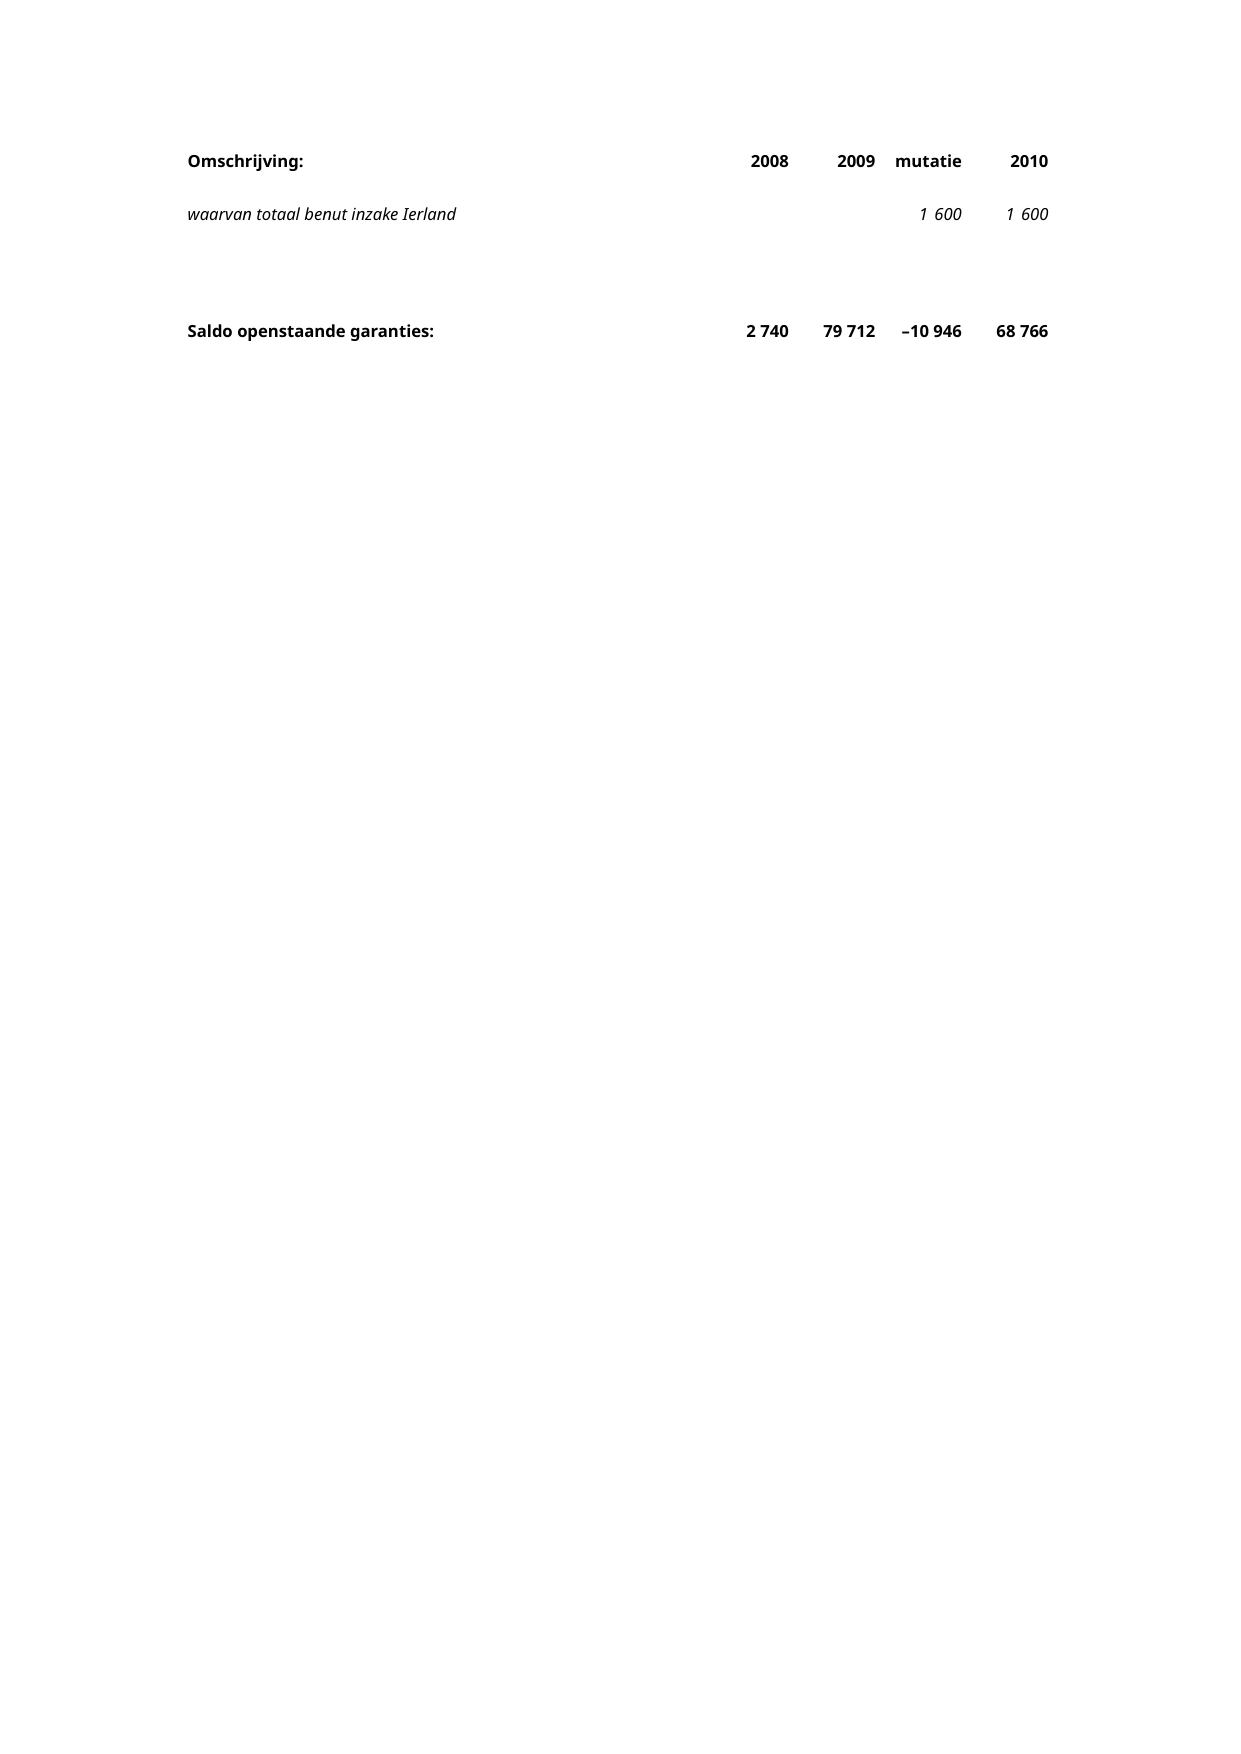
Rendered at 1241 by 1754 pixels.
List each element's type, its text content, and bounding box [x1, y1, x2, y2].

table_cell [793, 203, 879, 261]
table_cell [707, 203, 793, 261]
table_header 2010 [966, 150, 1053, 203]
table_cell 79 712 [793, 320, 879, 372]
table_cell [966, 261, 1053, 319]
table_header 2008 [707, 150, 793, 203]
table_cell 1 600 [880, 203, 966, 261]
table_cell Saldo openstaande garanties: [188, 320, 707, 372]
table_cell [188, 261, 707, 319]
table_cell [880, 261, 966, 319]
table_cell 1 600 [966, 203, 1053, 261]
table_cell 68 766 [966, 320, 1053, 372]
table_cell –10 946 [880, 320, 966, 372]
table_cell [707, 261, 793, 319]
table_cell waarvan totaal benut inzake Ierland [188, 203, 707, 261]
table_header 2009 [793, 150, 879, 203]
table_header Omschrijving: [188, 150, 707, 203]
table_cell [793, 261, 879, 319]
table_cell 2 740 [707, 320, 793, 372]
table_header mutatie [880, 150, 966, 203]
